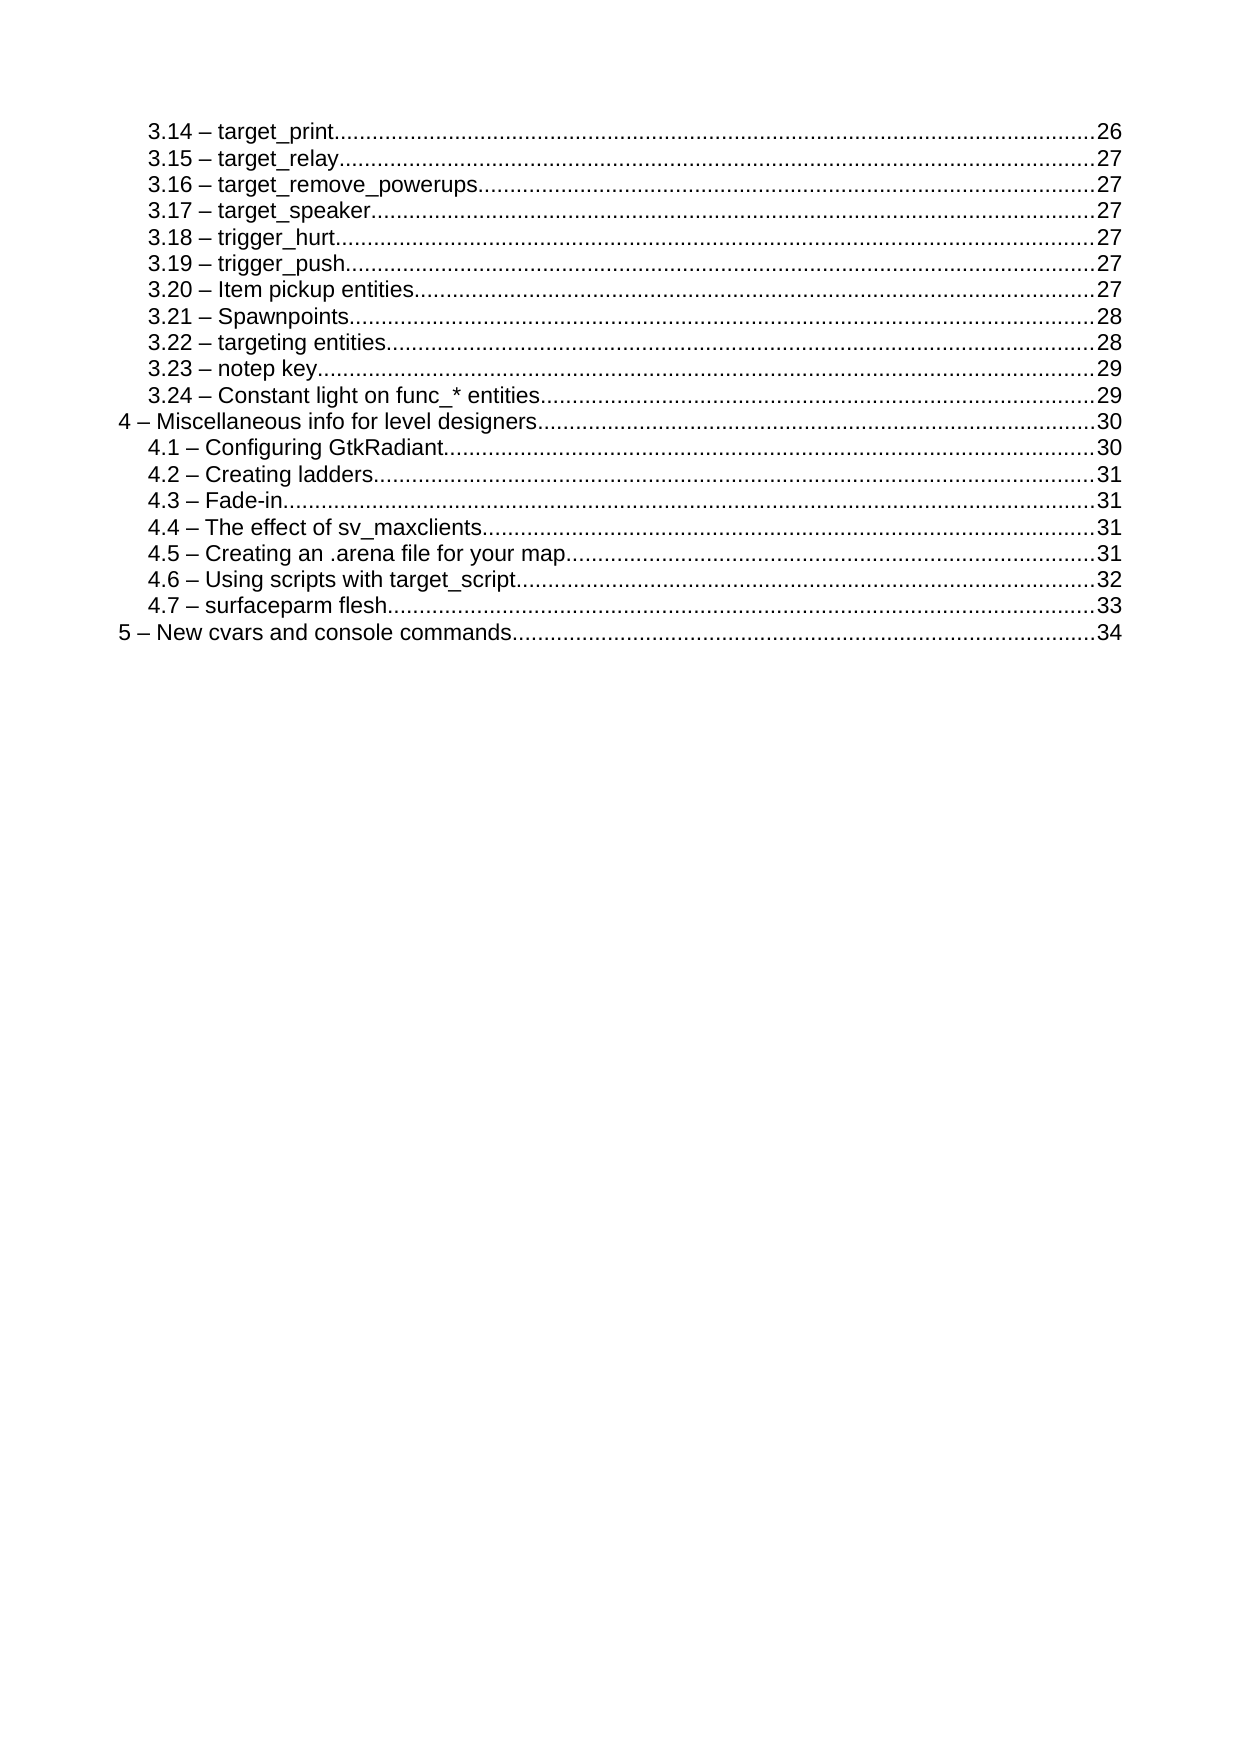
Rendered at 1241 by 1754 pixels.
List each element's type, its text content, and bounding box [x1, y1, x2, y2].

text 3.19 – trigger_push 27 [148, 250, 1122, 276]
text 3.16 – target_remove_powerups 27 [148, 171, 1122, 197]
text 3.24 – Constant light on func_* entities 29 [148, 382, 1122, 408]
text 4.1 – Configuring GtkRadiant 30 [148, 434, 1122, 461]
text 3.14 – target_print 26 [148, 118, 1122, 144]
text 4.3 – Fade-in 31 [148, 487, 1122, 513]
text 4.2 – Creating ladders 31 [148, 461, 1122, 487]
text 3.18 – trigger_hurt 27 [148, 223, 1122, 250]
text 4 – Miscellaneous info for level designers 30 [118, 408, 1122, 434]
text 3.22 – targeting entities 28 [148, 329, 1122, 355]
text 3.20 – Item pickup entities 27 [148, 276, 1122, 303]
text 3.17 – target_speaker 27 [148, 197, 1122, 223]
text 3.21 – Spawnpoints 28 [148, 303, 1122, 329]
text 4.4 – The effect of sv_maxclients 31 [148, 513, 1122, 540]
text 4.5 – Creating an .arena file for your map 31 [148, 540, 1122, 566]
text 4.7 – surfaceparm flesh 33 [148, 592, 1122, 619]
text 5 – New cvars and console commands 34 [118, 619, 1122, 645]
text 3.23 – notep key 29 [148, 355, 1122, 382]
text 4.6 – Using scripts with target_script 32 [148, 566, 1122, 592]
text 3.15 – target_relay 27 [148, 144, 1122, 171]
